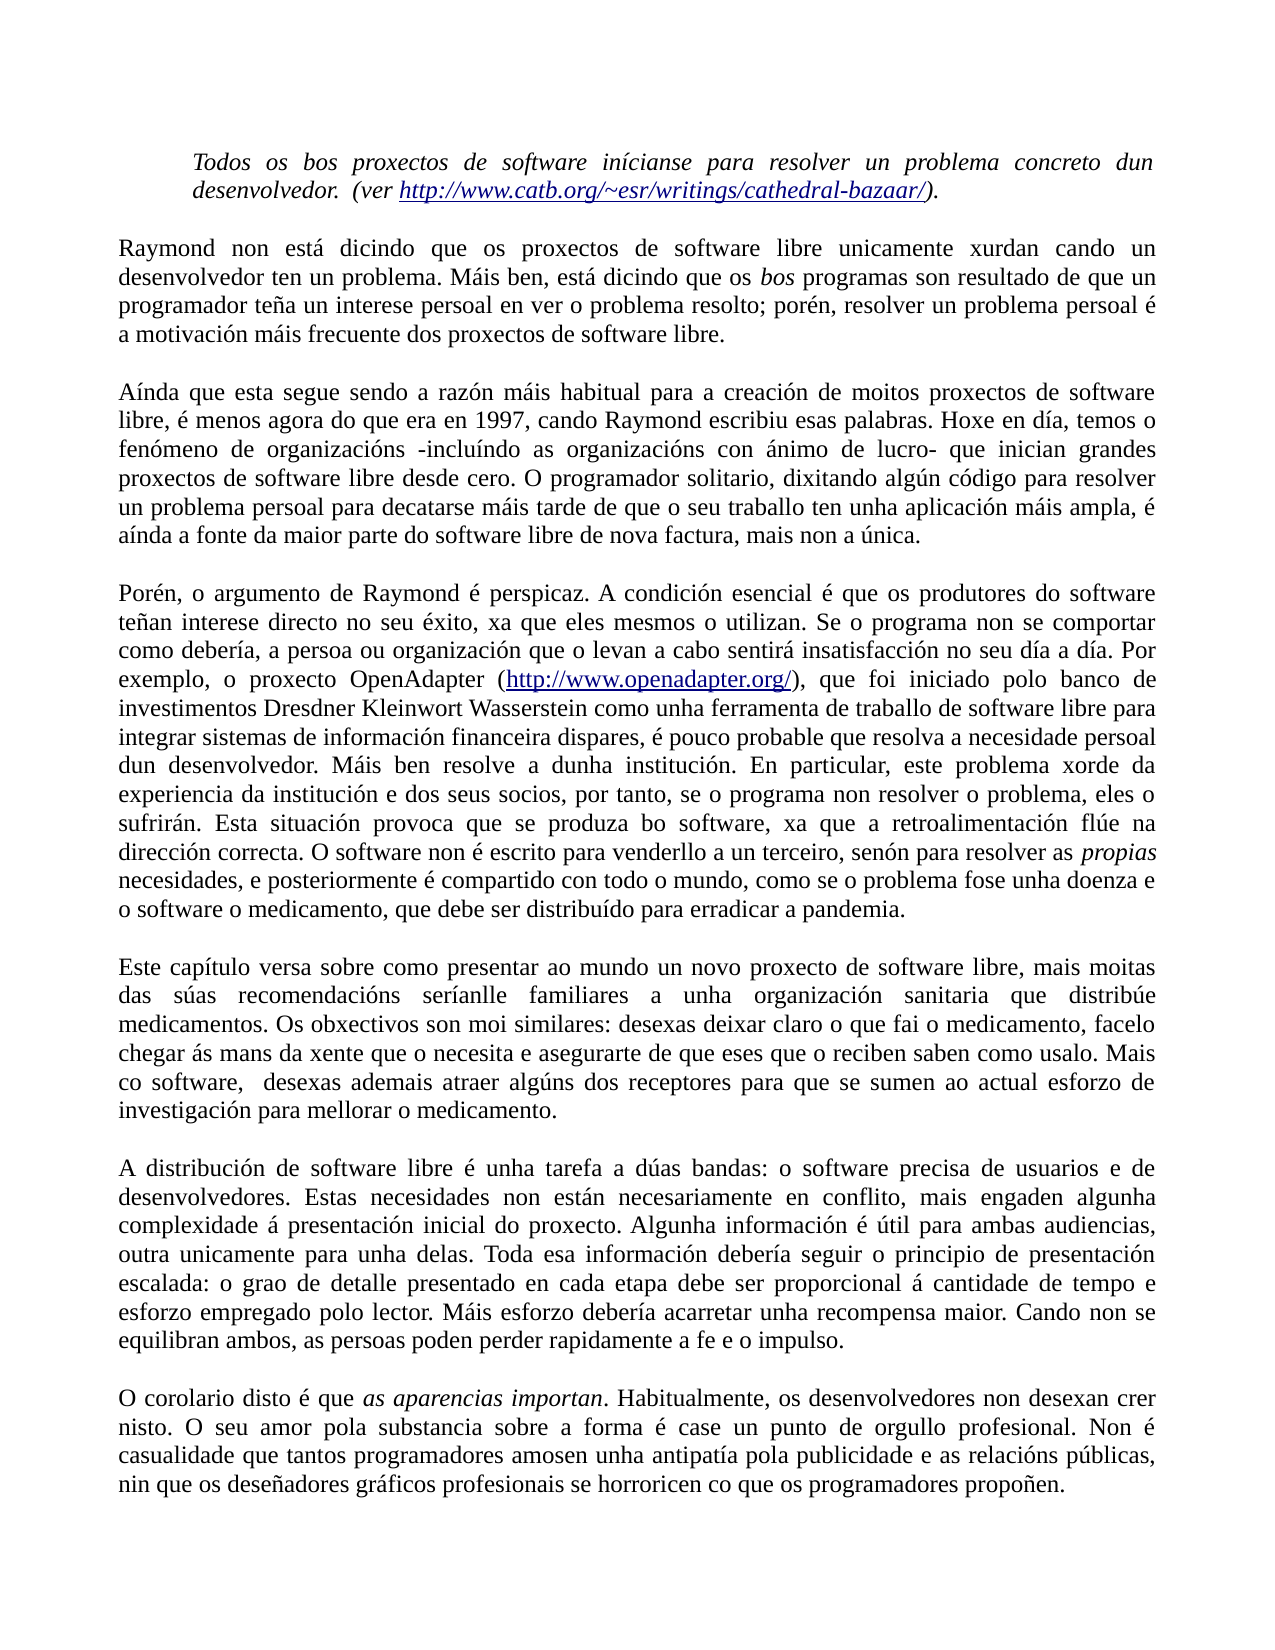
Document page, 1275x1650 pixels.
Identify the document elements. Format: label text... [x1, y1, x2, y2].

text A distribución de software libre é unha tarefa a dúas bandas: o software precisa de usuarios e de desenvolvedores. Estas necesidades non están necesariamente en conflito, mais engaden algunha complexidade á presentación inicial do proxecto. Algunha información é útil para ambas audiencias, outra unicamente para unha delas. Toda esa información debería seguir o principio de presentación escalada: o grao de detalle presentado en cada etapa debe ser proporcional á cantidade de tempo e esforzo empregado polo lector. Máis esforzo debería acarretar unha recompensa maior. Cando non se equilibran ambos, as persoas poden perder rapidamente a fe e o impulso. [118, 1153, 1157, 1354]
text O corolario disto é que as aparencias importan. Habitualmente, os desenvolvedores non desexan crer nisto. O seu amor pola substancia sobre a forma é case un punto de orgullo profesional. Non é casualidade que tantos programadores amosen unha antipatía pola publicidade e as relacións públicas, nin que os deseñadores gráficos profesionais se horroricen co que os programadores propoñen. [118, 1383, 1157, 1498]
text Porén, o argumento de Raymond é perspicaz. A condición esencial é que os produtores do software teñan interese directo no seu éxito, xa que eles mesmos o utilizan. Se o programa non se comportar como debería, a persoa ou organización que o levan a cabo sentirá insatisfacción no seu día a día. Por exemplo, o proxecto OpenAdapter (http://www.openadapter.org/), que foi iniciado polo banco de investimentos Dresdner Kleinwort Wasserstein como unha ferramenta de traballo de software libre para integrar sistemas de información financeira dispares, é pouco probable que resolva a necesidade persoal dun desenvolvedor. Máis ben resolve a dunha institución. En particular, este problema xorde da experiencia da institución e dos seus socios, por tanto, se o programa non resolver o problema, eles o sufrirán. Esta situación provoca que se produza bo software, xa que a retroalimentación flúe na dirección correcta. O software non é escrito para venderllo a un terceiro, senón para resolver as propias necesidades, e posteriormente é compartido con todo o mundo, como se o problema fose unha doenza e o software o medicamento, que debe ser distribuído para erradicar a pandemia. [118, 578, 1157, 923]
text Este capítulo versa sobre como presentar ao mundo un novo proxecto de software libre, mais moitas das súas recomendacións seríanlle familiares a unha organización sanitaria que distribúe medicamentos. Os obxectivos son moi similares: desexas deixar claro o que fai o medicamento, facelo chegar ás mans da xente que o necesita e asegurarte de que eses que o reciben saben como usalo. Mais co software, desexas ademais atraer algúns dos receptores para que se sumen ao actual esforzo de investigación para mellorar o medicamento. [118, 952, 1157, 1124]
text Raymond non está dicindo que os proxectos de software libre unicamente xurdan cando un desenvolvedor ten un problema. Máis ben, está dicindo que os bos programas son resultado de que un programador teña un interese persoal en ver o problema resolto; porén, resolver un problema persoal é a motivación máis frecuente dos proxectos de software libre. [118, 233, 1157, 348]
text Todos os bos proxectos de software inícianse para resolver un problema concreto dun desenvolvedor. (ver http://www.catb.org/~esr/writings/cathedral-bazaar/). [192, 147, 1157, 204]
text Aínda que esta segue sendo a razón máis habitual para a creación de moitos proxectos de software libre, é menos agora do que era en 1997, cando Raymond escribiu esas palabras. Hoxe en día, temos o fenómeno de organizacións -incluíndo as organizacións con ánimo de lucro- que inician grandes proxectos de software libre desde cero. O programador solitario, dixitando algún código para resolver un problema persoal para decatarse máis tarde de que o seu traballo ten unha aplicación máis ampla, é aínda a fonte da maior parte do software libre de nova factura, mais non a única. [118, 377, 1157, 549]
